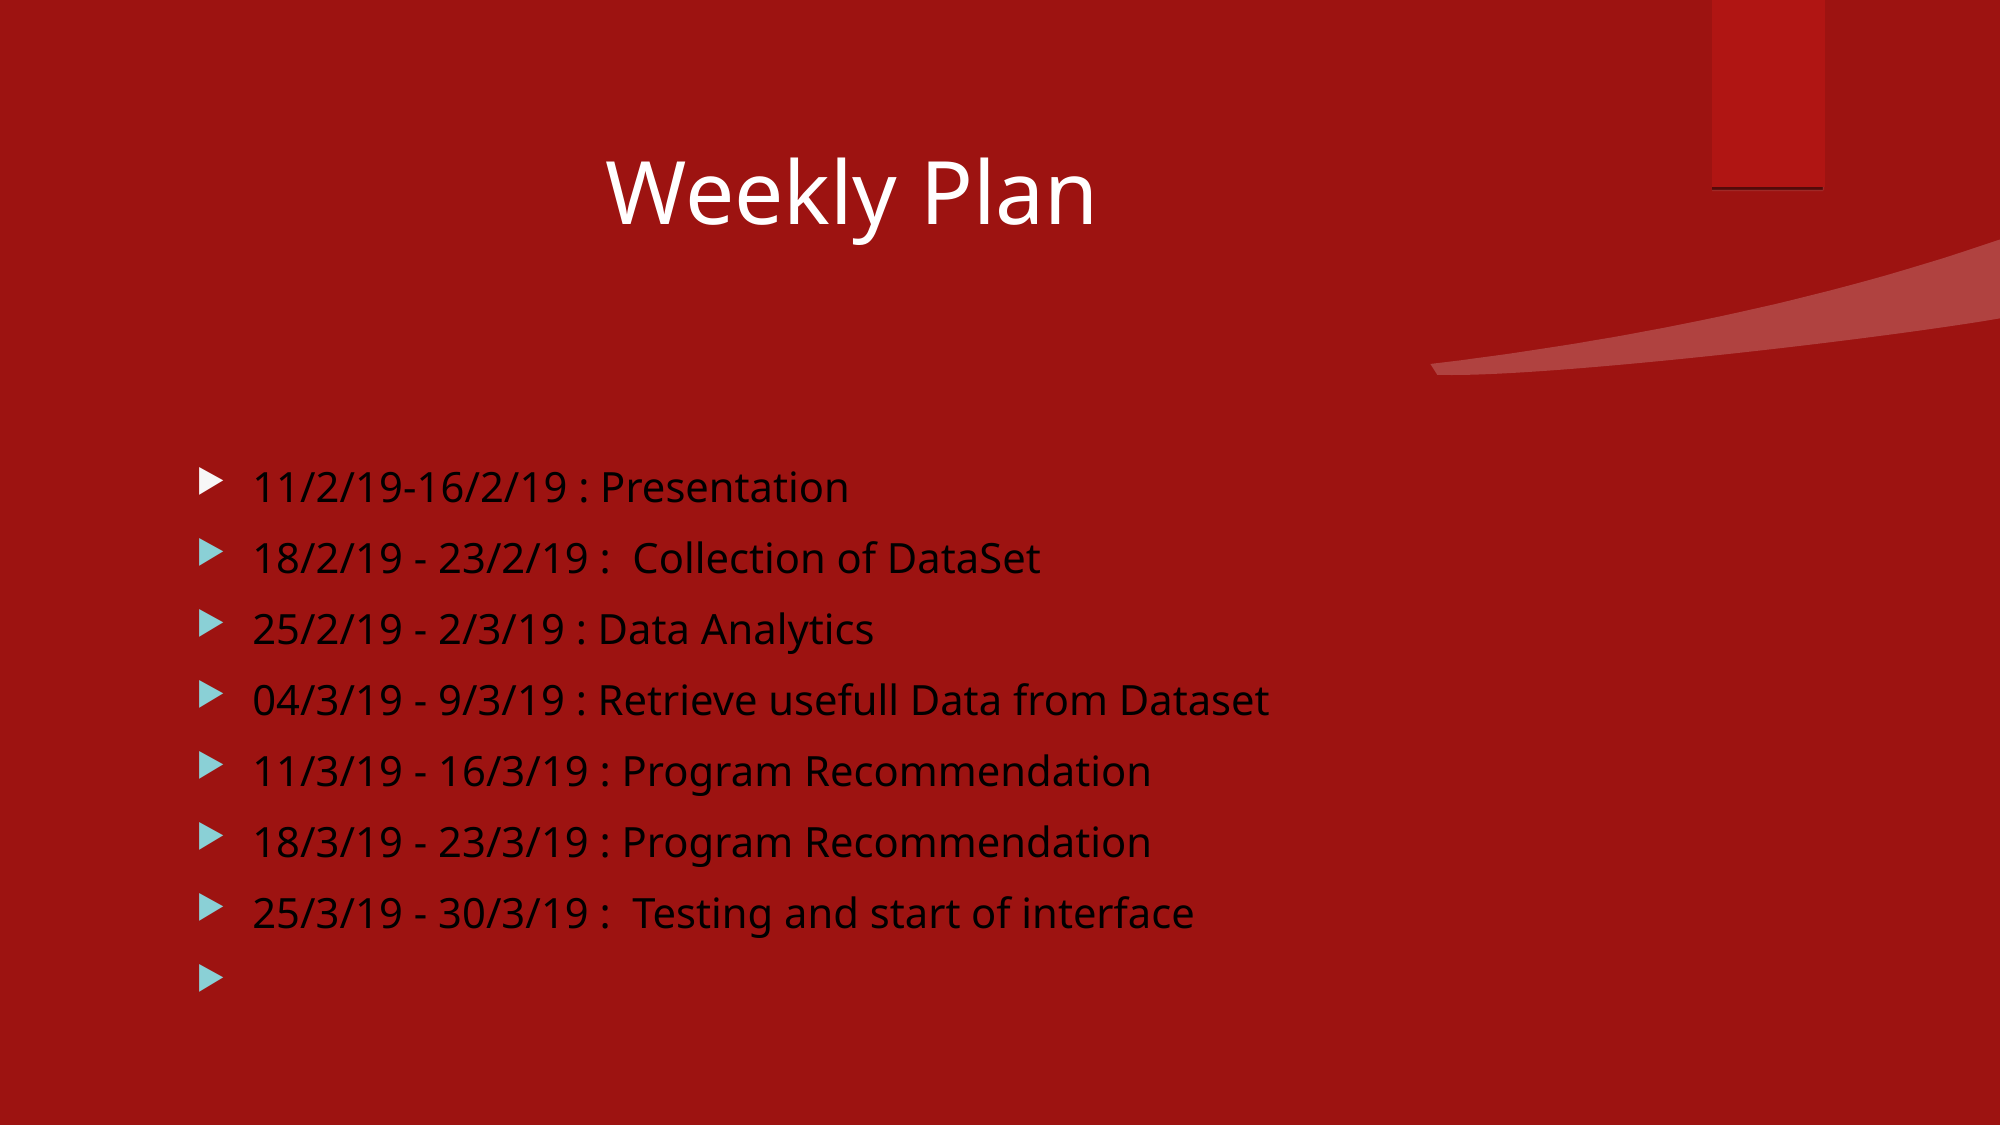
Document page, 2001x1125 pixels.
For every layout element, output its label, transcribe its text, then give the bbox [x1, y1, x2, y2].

text_box [0, 0, 2000, 1125]
list 11/2/19-16/2/19 : Presentation 18/2/19 - 23/2/19 : Collection of DataSet 25/2/19 - 2/3/19 : Data Analytics 04/3/19 - 9/3/19 : Retrieve usefull Data from Dataset 11/3/19 - 16/3/19 : Program Recommendation 18/3/19 - 23/3/19 : Program Recommendation 25/3/19 - 30/3/19 : Testing and start of interface [181, 453, 1649, 1025]
title Weekly Plan [181, 74, 1649, 305]
